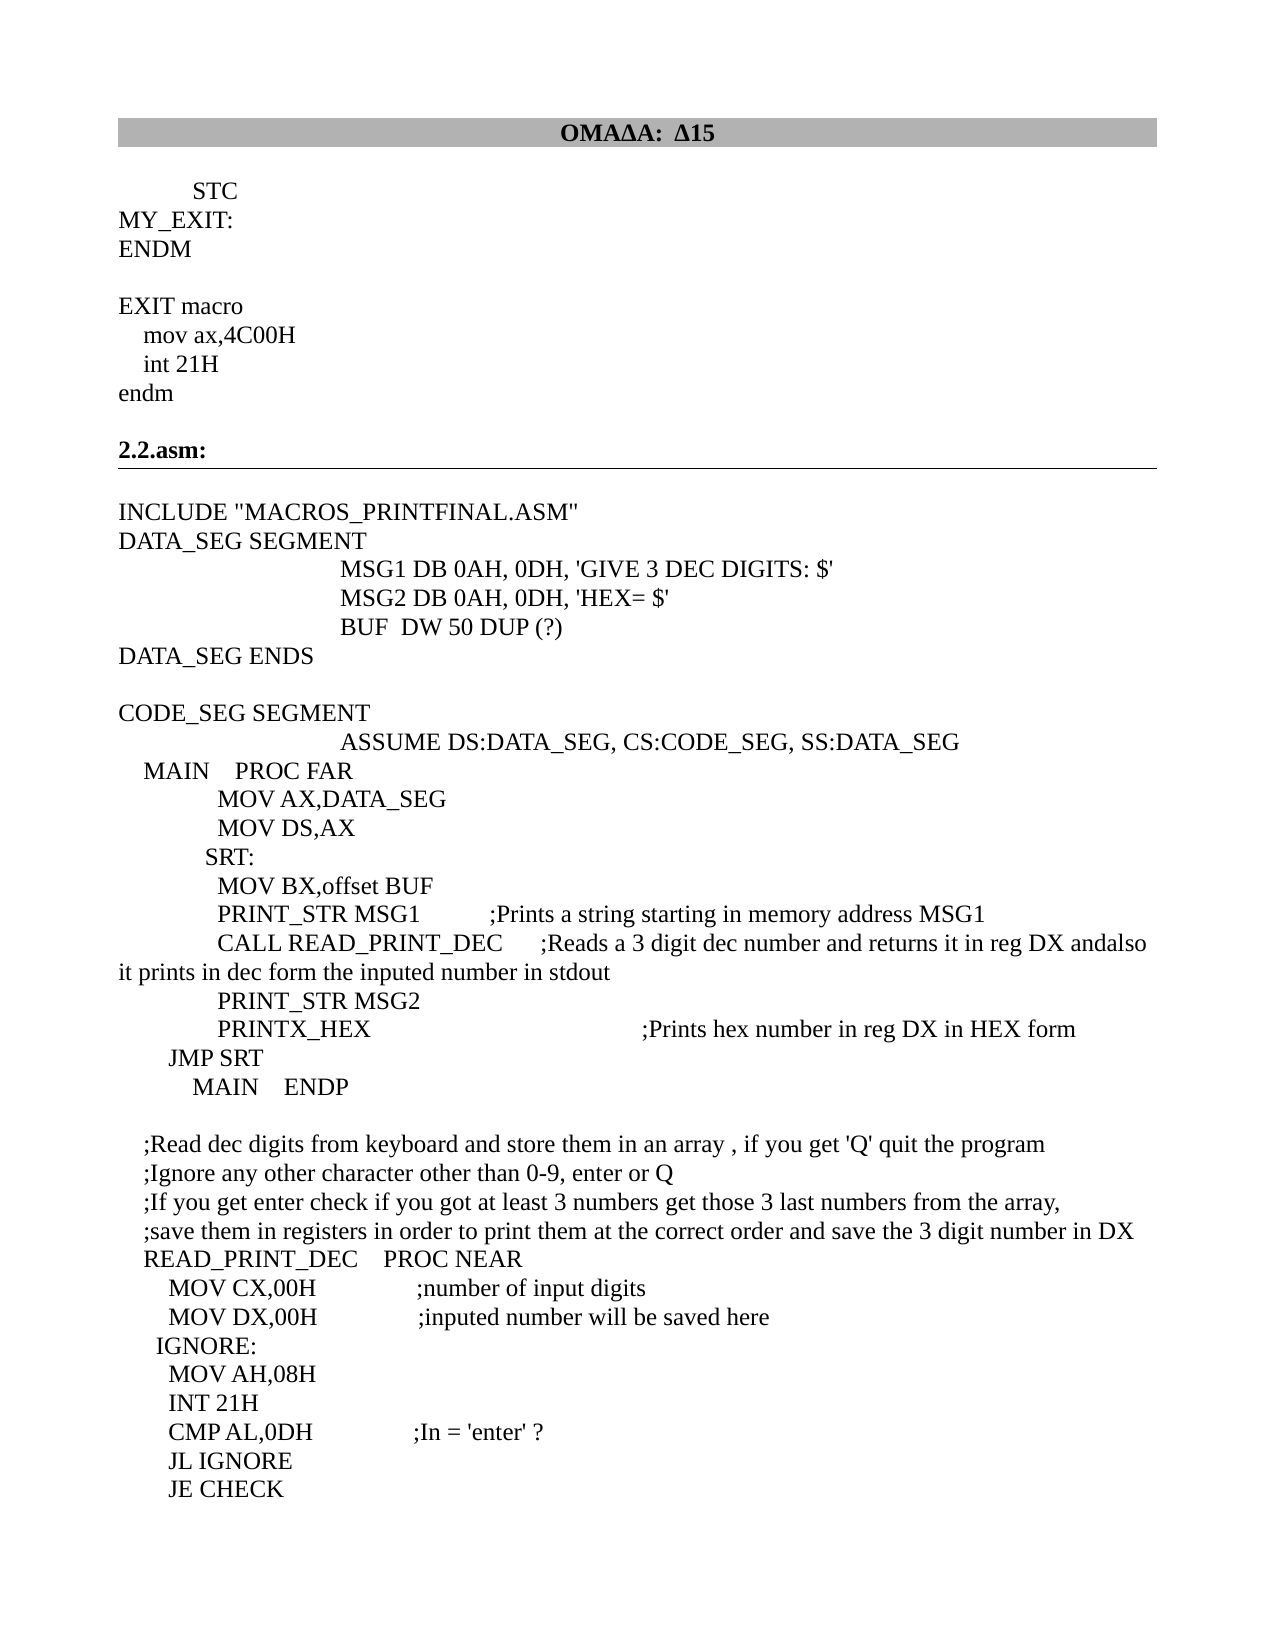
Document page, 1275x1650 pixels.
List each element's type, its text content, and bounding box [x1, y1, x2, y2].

text ;Read dec digits from keyboard and store them in an array , if you get 'Q' quit the program [118, 1129, 1157, 1158]
text MOV DS,AX [118, 813, 1157, 842]
text JE CHECK [118, 1474, 1157, 1503]
text DATA_SEG SEGMENT [118, 526, 1157, 554]
text CALL READ_PRINT_DEC ;Reads a 3 digit dec number and returns it in reg DX andalso it prints in dec form the inputed number in stdout [118, 928, 1157, 986]
text ASSUME DS:DATA_SEG, CS:CODE_SEG, SS:DATA_SEG [118, 727, 1157, 756]
text JMP SRT [118, 1043, 1157, 1072]
text MSG1 DB 0AH, 0DH, 'GIVE 3 DEC DIGITS: $' [118, 554, 1157, 583]
text 2.2.asm: [118, 435, 1157, 468]
text int 21H [118, 349, 1157, 378]
text DATA_SEG ENDS [118, 641, 1157, 669]
text MOV DX,00H ;inputed number will be saved here [118, 1302, 1157, 1331]
text PRINT_STR MSG1 ;Prints a string starting in memory address MSG1 [118, 899, 1157, 928]
text PRINT_STR MSG2 [118, 986, 1157, 1014]
text ;If you get enter check if you got at least 3 numbers get those 3 last numbers from the array, [118, 1187, 1157, 1216]
text INCLUDE "MACROS_PRINTFINAL.ASM" [118, 497, 1157, 526]
text CODE_SEG SEGMENT [118, 698, 1157, 727]
text EXIT macro [118, 291, 1157, 320]
text MOV CX,00H ;number of input digits [118, 1273, 1157, 1302]
text JL IGNORE [118, 1446, 1157, 1474]
text BUF DW 50 DUP (?) [118, 612, 1157, 641]
text MOV AX,DATA_SEG [118, 784, 1157, 813]
text READ_PRINT_DEC PROC NEAR [118, 1244, 1157, 1273]
text MOV AH,08H [118, 1359, 1157, 1388]
text MOV BX,offset BUF [118, 871, 1157, 899]
text MY_EXIT: [118, 205, 1157, 234]
text CMP AL,0DH ;In = 'enter' ? [118, 1417, 1157, 1446]
text IGNORE: [118, 1331, 1157, 1359]
text mov ax,4C00H [118, 320, 1157, 349]
text SRT: [118, 842, 1157, 871]
text INT 21H [118, 1388, 1157, 1417]
text MSG2 DB 0AH, 0DH, 'HEX= $' [118, 583, 1157, 612]
text ;save them in registers in order to print them at the correct order and save the 3 digit number in DX [118, 1216, 1157, 1244]
text MAIN PROC FAR [118, 756, 1157, 784]
text MAIN ENDP [118, 1072, 1157, 1101]
text endm [118, 378, 1157, 406]
text ENDM [118, 234, 1157, 263]
text PRINTX_HEX ;Prints hex number in reg DX in HEX form [118, 1014, 1157, 1043]
text STC [118, 176, 1157, 205]
text ;Ignore any other character other than 0-9, enter or Q [118, 1158, 1157, 1187]
